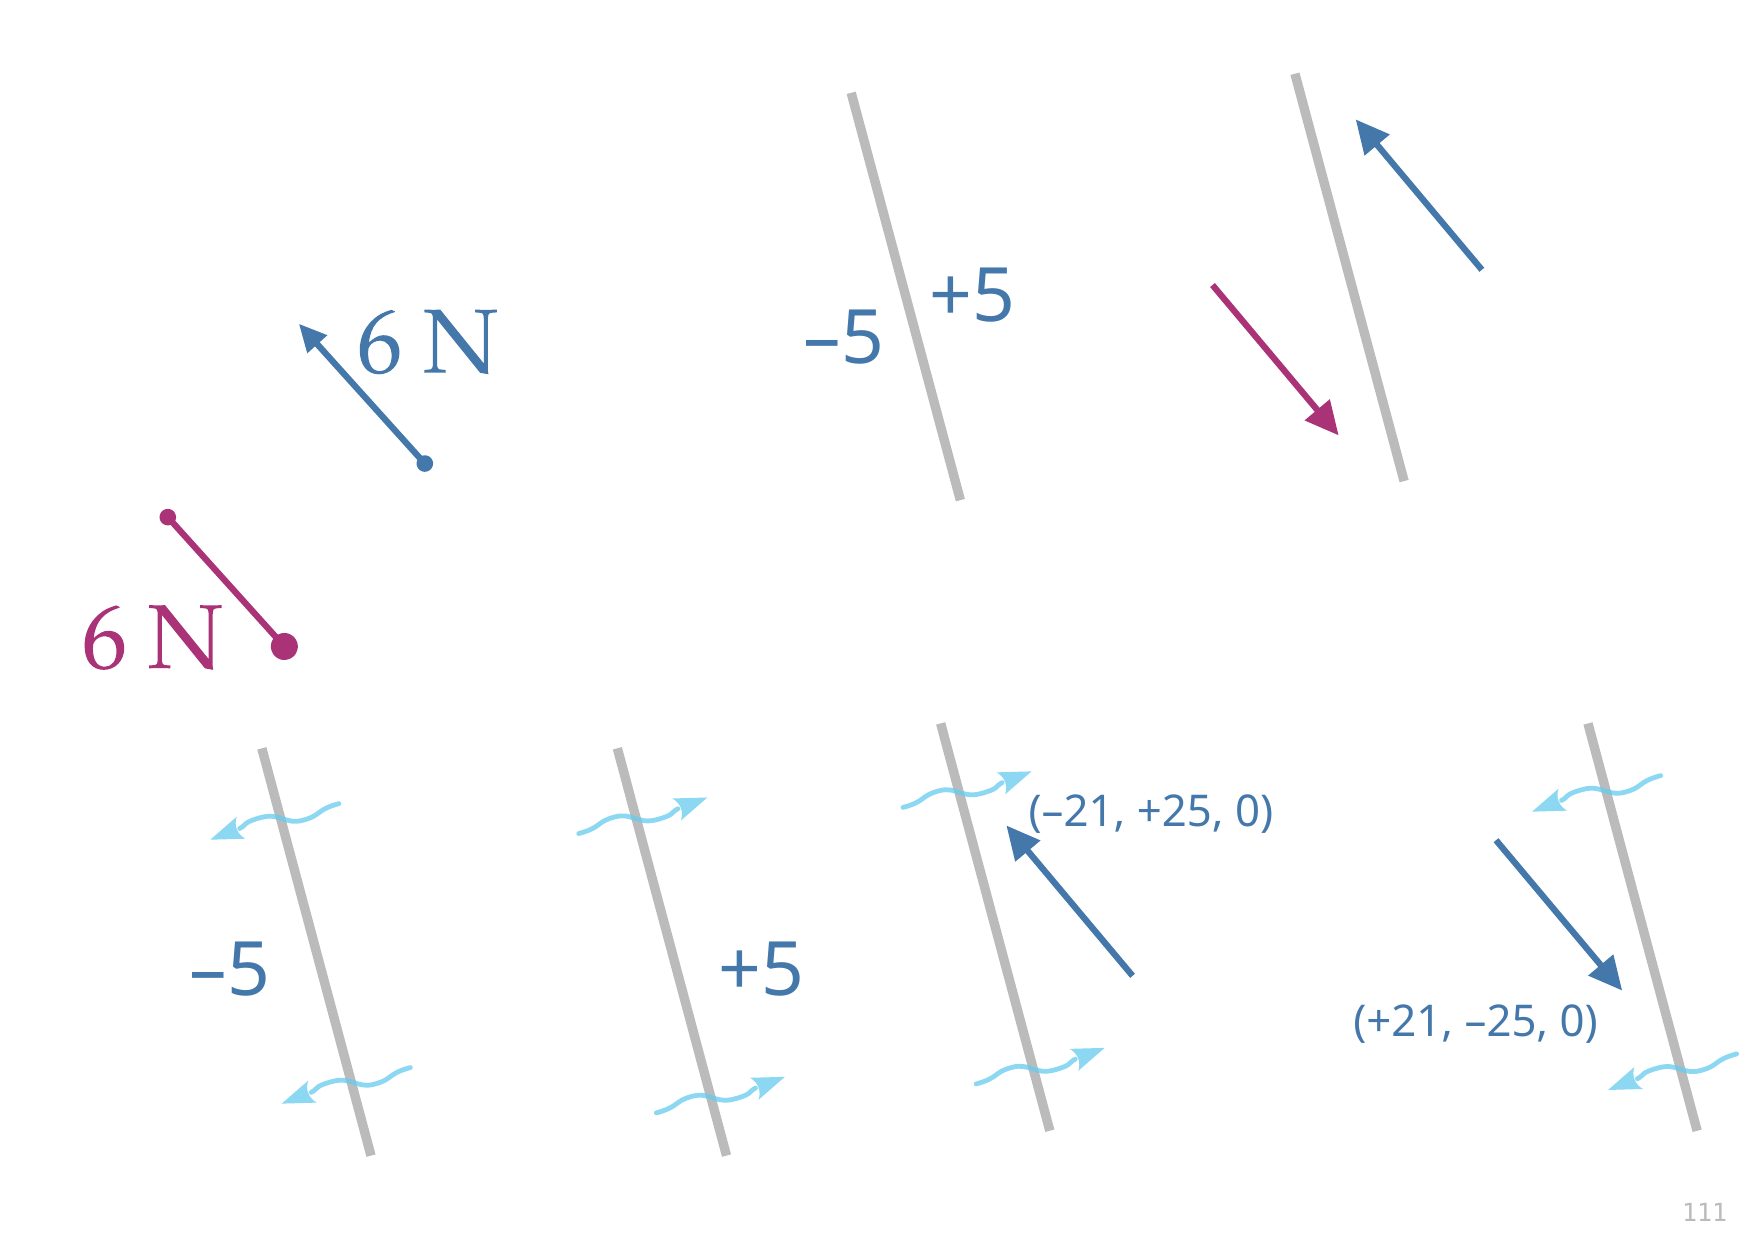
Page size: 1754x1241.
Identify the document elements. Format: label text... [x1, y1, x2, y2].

text_box –5 [789, 275, 894, 366]
text_box [359, 309, 400, 375]
text_box (–21, +25, 0) [1013, 771, 1302, 838]
text_box (+21, –25, 0) [1338, 982, 1600, 1049]
text_box [84, 605, 125, 670]
text_box +5 [914, 234, 1028, 325]
text_box –5 [174, 907, 280, 998]
text_box +5 [704, 907, 817, 998]
text_box [424, 309, 497, 375]
text_box [149, 605, 222, 670]
